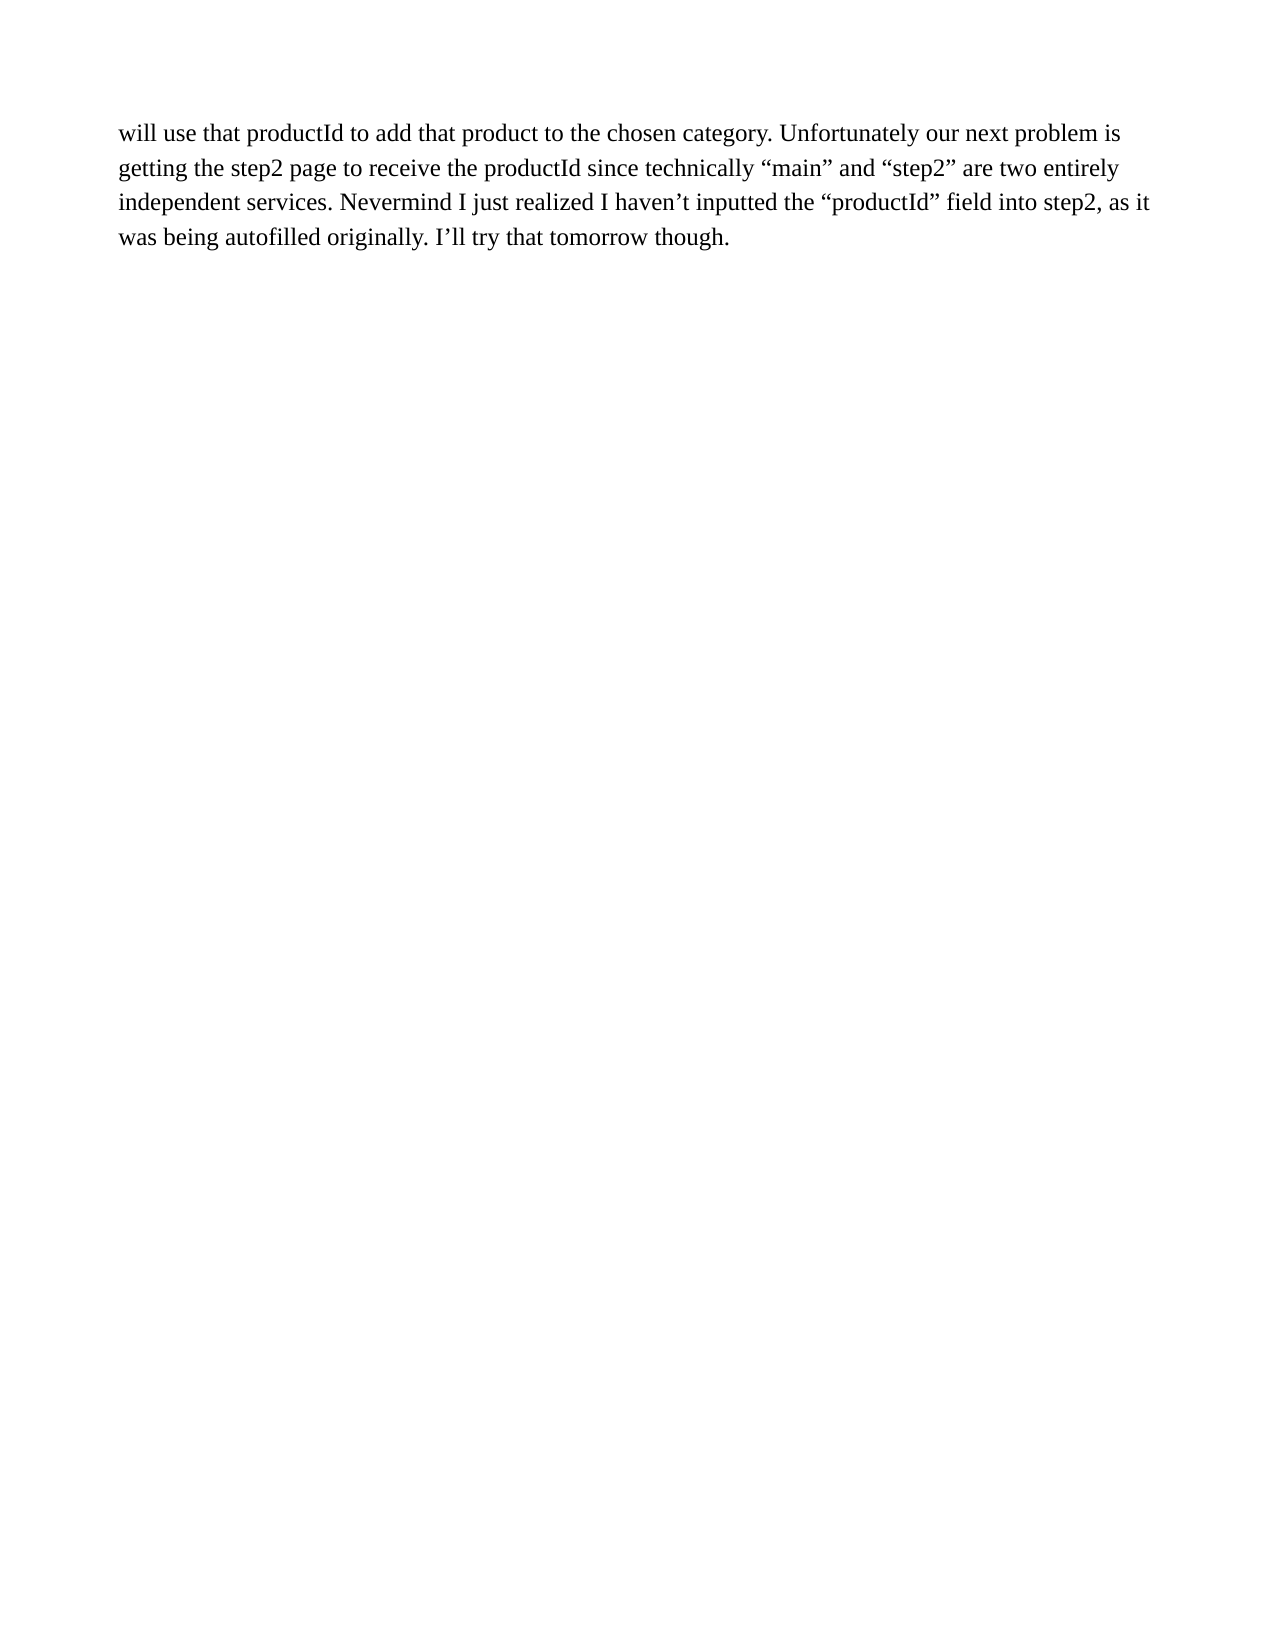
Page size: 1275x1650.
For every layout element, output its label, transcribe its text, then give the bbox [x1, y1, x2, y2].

text will use that productId to add that product to the chosen category. Unfortunately our next problem is getting the step2 page to receive the productId since technically “main” and “step2” are two entirely independent services. Nevermind I just realized I haven’t inputted the “productId” field into step2, as it was being autofilled originally. I’ll try that tomorrow though. [118, 118, 1157, 250]
